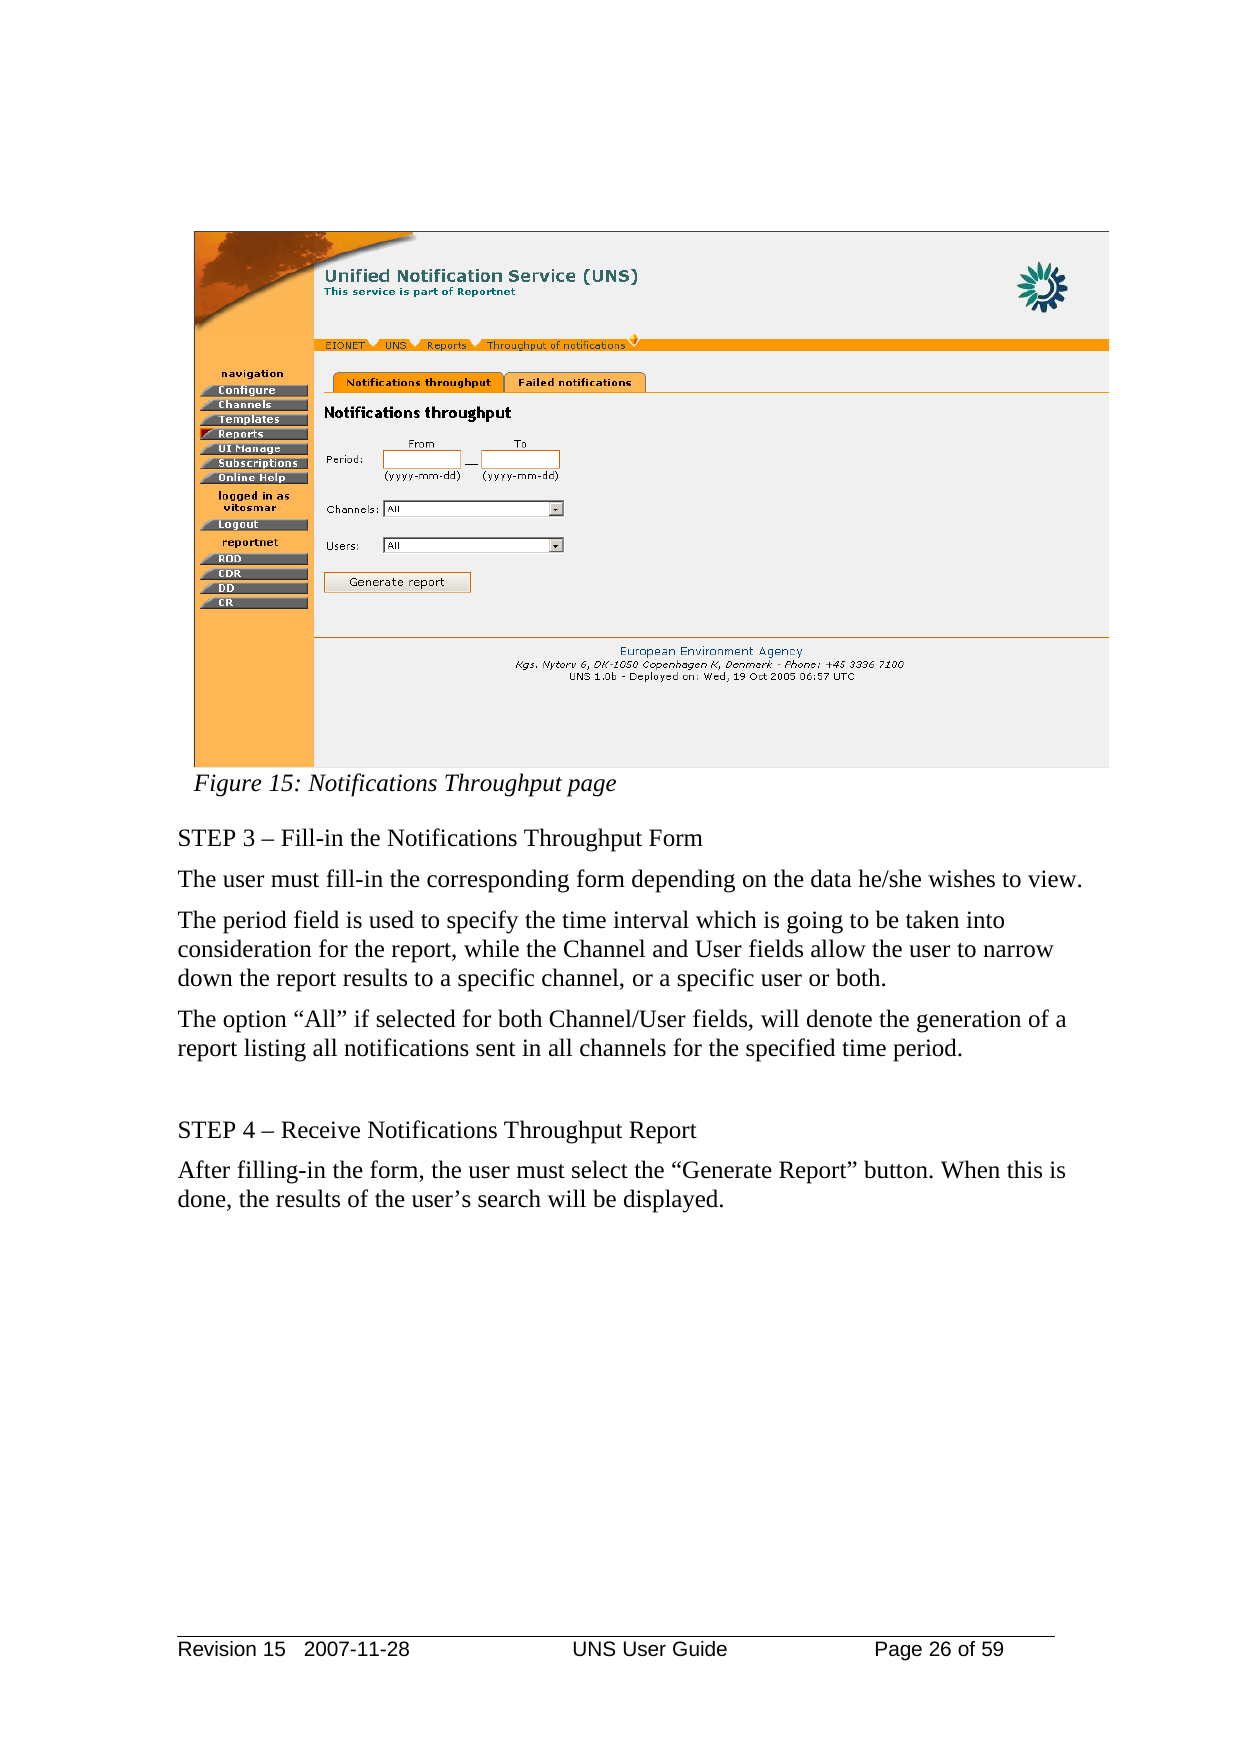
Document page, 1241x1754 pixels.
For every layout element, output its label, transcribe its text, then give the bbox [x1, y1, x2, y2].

picture [193, 231, 1110, 768]
text After filling-in the form, the user must select the “Generate Report” button. When this is done, the results of the user’s search will be displayed. [177, 1155, 1092, 1213]
text STEP 4 – Receive Notifications Throughput Report [177, 1114, 1092, 1143]
text The user must fill-in the corresponding form depending on the data he/she wishes to view. [177, 864, 1092, 893]
text The option “All” if selected for both Channel/User fields, will denote the generation of a report listing all notifications sent in all channels for the specified time period. [177, 1004, 1092, 1062]
text STEP 3 – Fill-in the Notifications Throughput Form [177, 823, 1092, 852]
text The period field is used to specify the time interval which is going to be taken into consideration for the report, while the Channel and User fields allow the user to narrow down the report results to a specific channel, or a specific user or both. [177, 905, 1092, 992]
text Figure 15: Notifications Throughput page [194, 768, 1163, 797]
